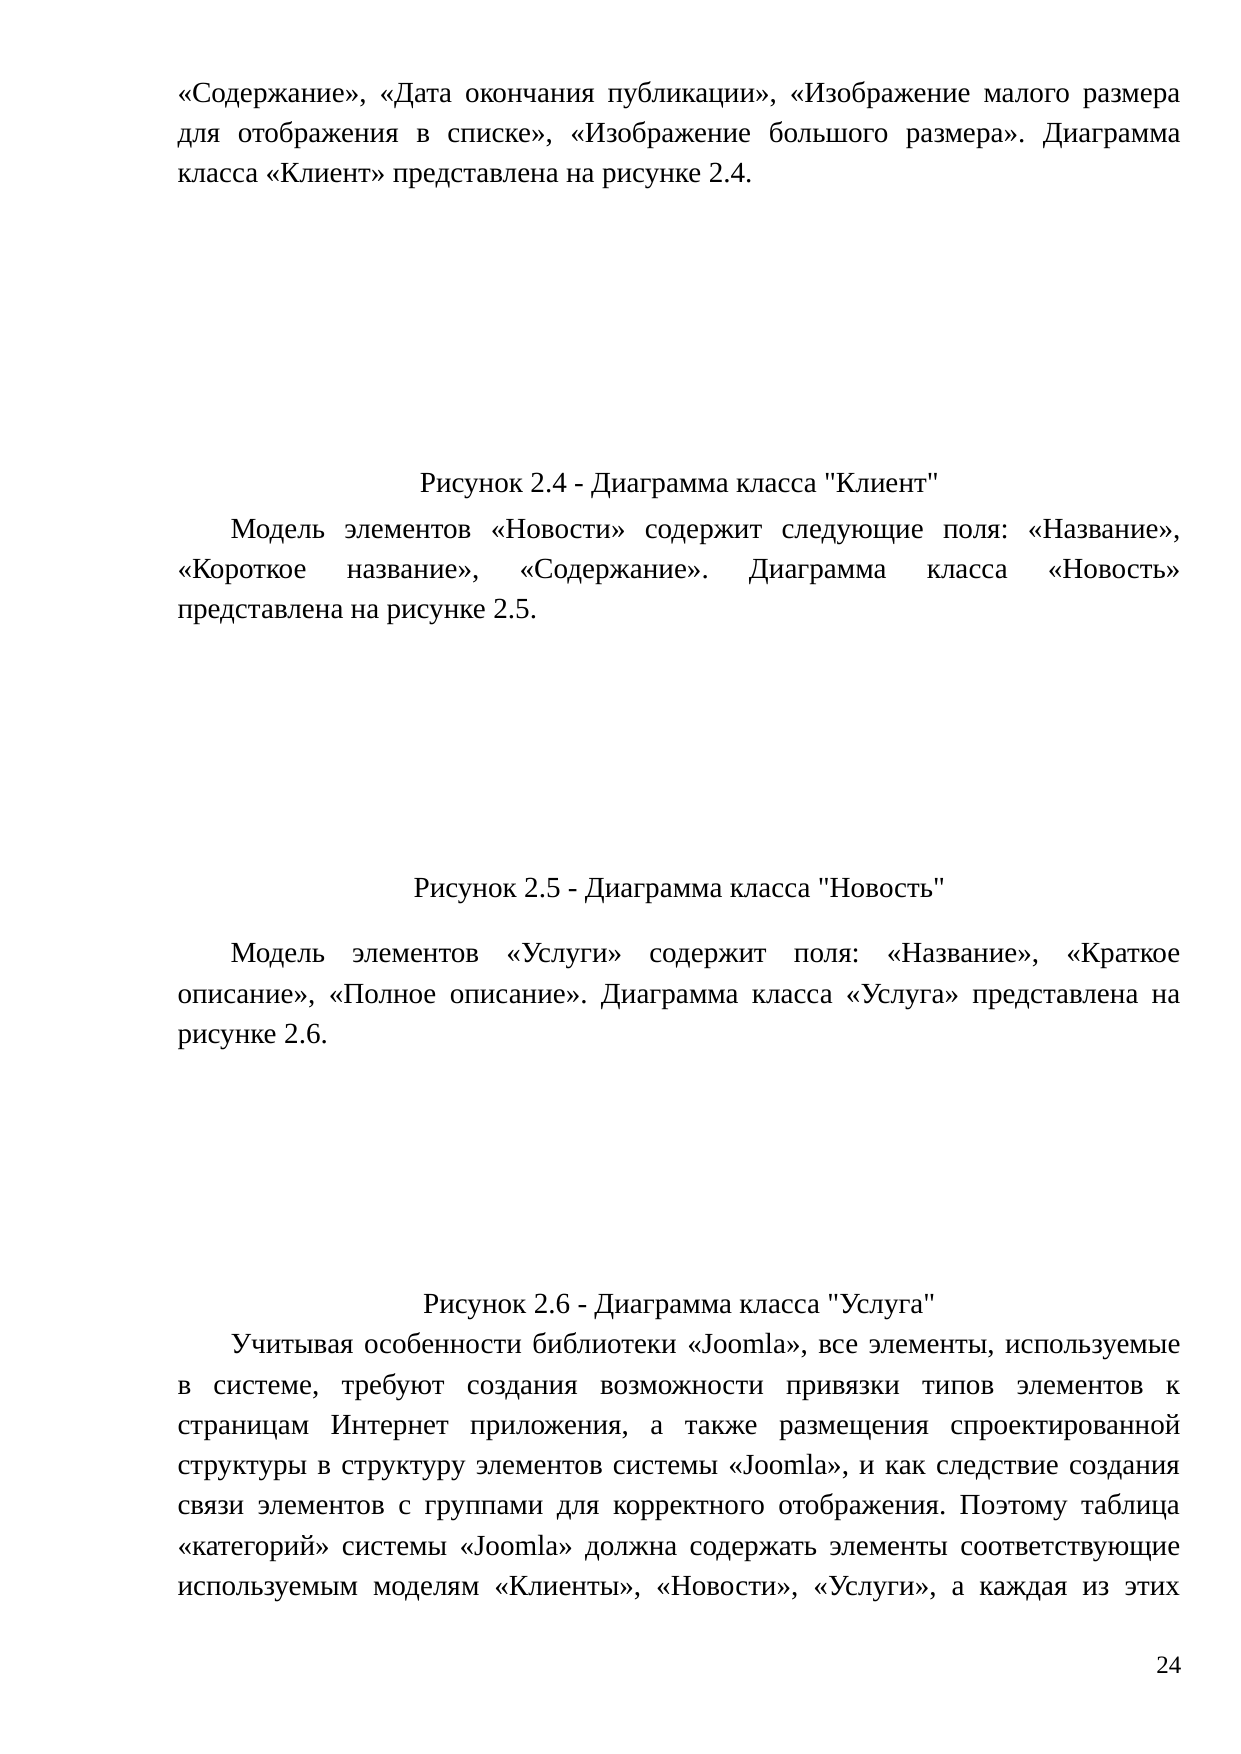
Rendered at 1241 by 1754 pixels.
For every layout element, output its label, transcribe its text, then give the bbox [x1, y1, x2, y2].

text «Содержание», «Дата окончания публикации», «Изображение малого размера для отображения в списке», «Изображение большого размера». Диаграмма класса «Клиент» представлена на рисунке 2.4. [177, 75, 1181, 189]
text Рисунок 2.6 - Диаграмма класса "Услуга" [418, 1081, 940, 1320]
text Рисунок 2.4 - Диаграмма класса "Клиент" [418, 221, 940, 498]
text Рисунок 2.5 - Диаграмма класса "Новость" [407, 657, 952, 903]
text Учитывая особенности библиотеки «Joomla», все элементы, используемые в системе, требуют создания возможности привязки типов элементов к страницам Интернет приложения, а также размещения спроектированной структуры в структуру элементов системы «Joomla», и как следствие создания связи элементов с группами для корректного отображения. Поэтому таблица «категорий» системы «Joomla» должна содержать элементы соответствующие используемым моделям «Клиенты», «Новости», «Услуги», а каждая из этих [177, 1069, 1181, 1601]
text Модель элементов «Услуги» содержит поля: «Название», «Краткое описание», «Полное описание». Диаграмма класса «Услуга» представлена на рисунке 2.6. [177, 644, 1181, 1049]
text Модель элементов «Новости» содержит следующие поля: «Название», «Короткое название», «Содержание». Диаграмма класса «Новость» представлена на рисунке 2.5. [177, 208, 1181, 625]
